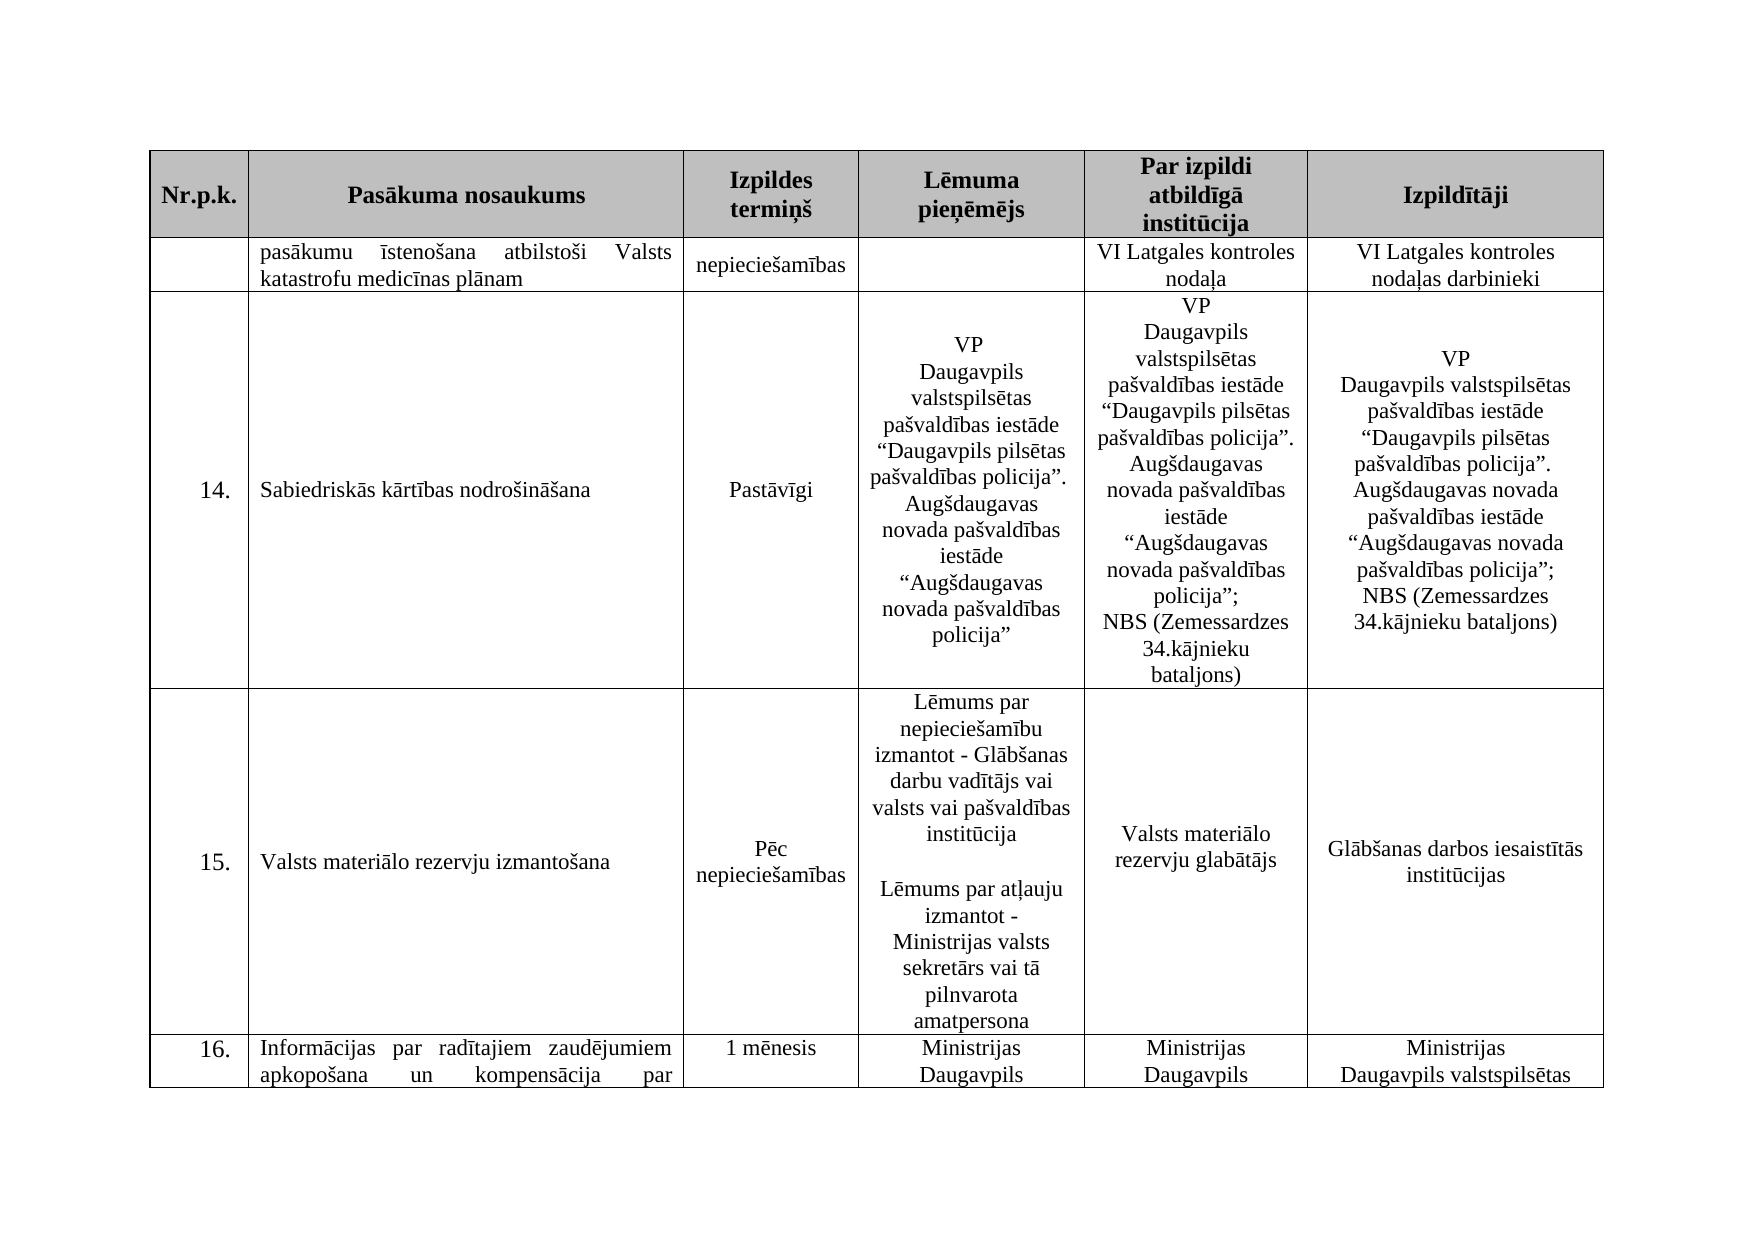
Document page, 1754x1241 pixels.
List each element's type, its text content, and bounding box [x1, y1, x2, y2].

table_cell nepieciešamības [684, 238, 858, 291]
table_cell Informācijas par radītajiem zaudējumiem apkopošana un kompensācija par [249, 1035, 683, 1087]
table_cell [151, 238, 248, 291]
table_header Par izpildi atbildīgā institūcija [1085, 151, 1307, 237]
table_header Izpildītāji [1308, 151, 1603, 237]
table_cell [151, 292, 248, 687]
table_cell [151, 1035, 248, 1087]
table_header Nr.p.k. [151, 151, 248, 237]
table_cell VI Latgales kontroles nodaļas darbinieki [1308, 238, 1603, 291]
table_cell Ministrijas Daugavpils valstspilsētas [1308, 1035, 1603, 1087]
table_cell VP Daugavpils valstspilsētas pašvaldības iestāde “Daugavpils pilsētas pašvaldības policija”. Augšdaugavas novada pašvaldības iestāde “Augšdaugavas novada pašvaldības policija”; NBS (Zemessardzes 34.kājnieku bataljons) [1085, 292, 1307, 687]
table_cell [859, 238, 1084, 291]
table_cell Ministrijas Daugavpils [1085, 1035, 1307, 1087]
table_cell Valsts materiālo rezervju glabātājs [1085, 689, 1307, 1033]
table_cell VP Daugavpils valstspilsētas pašvaldības iestāde “Daugavpils pilsētas pašvaldības policija”. Augšdaugavas novada pašvaldības iestāde “Augšdaugavas novada pašvaldības policija” [859, 292, 1084, 687]
table_header Pasākuma nosaukums [249, 151, 683, 237]
table_header Lēmuma pieņēmējs [859, 151, 1084, 237]
table_cell Glābšanas darbos iesaistītās institūcijas [1308, 689, 1603, 1033]
table_cell VP Daugavpils valstspilsētas pašvaldības iestāde “Daugavpils pilsētas pašvaldības policija”. Augšdaugavas novada pašvaldības iestāde “Augšdaugavas novada pašvaldības policija”; NBS (Zemessardzes 34.kājnieku bataljons) [1308, 292, 1603, 687]
table_cell Pastāvīgi [684, 292, 858, 687]
table_cell VI Latgales kontroles nodaļa [1085, 238, 1307, 291]
table_header Izpildes termiņš [684, 151, 858, 237]
table_cell [151, 689, 248, 1033]
table_cell Sabiedriskās kārtības nodrošināšana [249, 292, 683, 687]
table_cell Lēmums par nepieciešamību izmantot - Glābšanas darbu vadītājs vai valsts vai pašvaldības institūcija Lēmums par atļauju izmantot - Ministrijas valsts sekretārs vai tā pilnvarota amatpersona [859, 689, 1084, 1033]
table_cell Valsts materiālo rezervju izmantošana [249, 689, 683, 1033]
table_cell pasākumu īstenošana atbilstoši Valsts katastrofu medicīnas plānam [249, 238, 683, 291]
table_cell Pēc nepieciešamības [684, 689, 858, 1033]
table_cell Ministrijas Daugavpils [859, 1035, 1084, 1087]
table_cell 1 mēnesis [684, 1035, 858, 1087]
